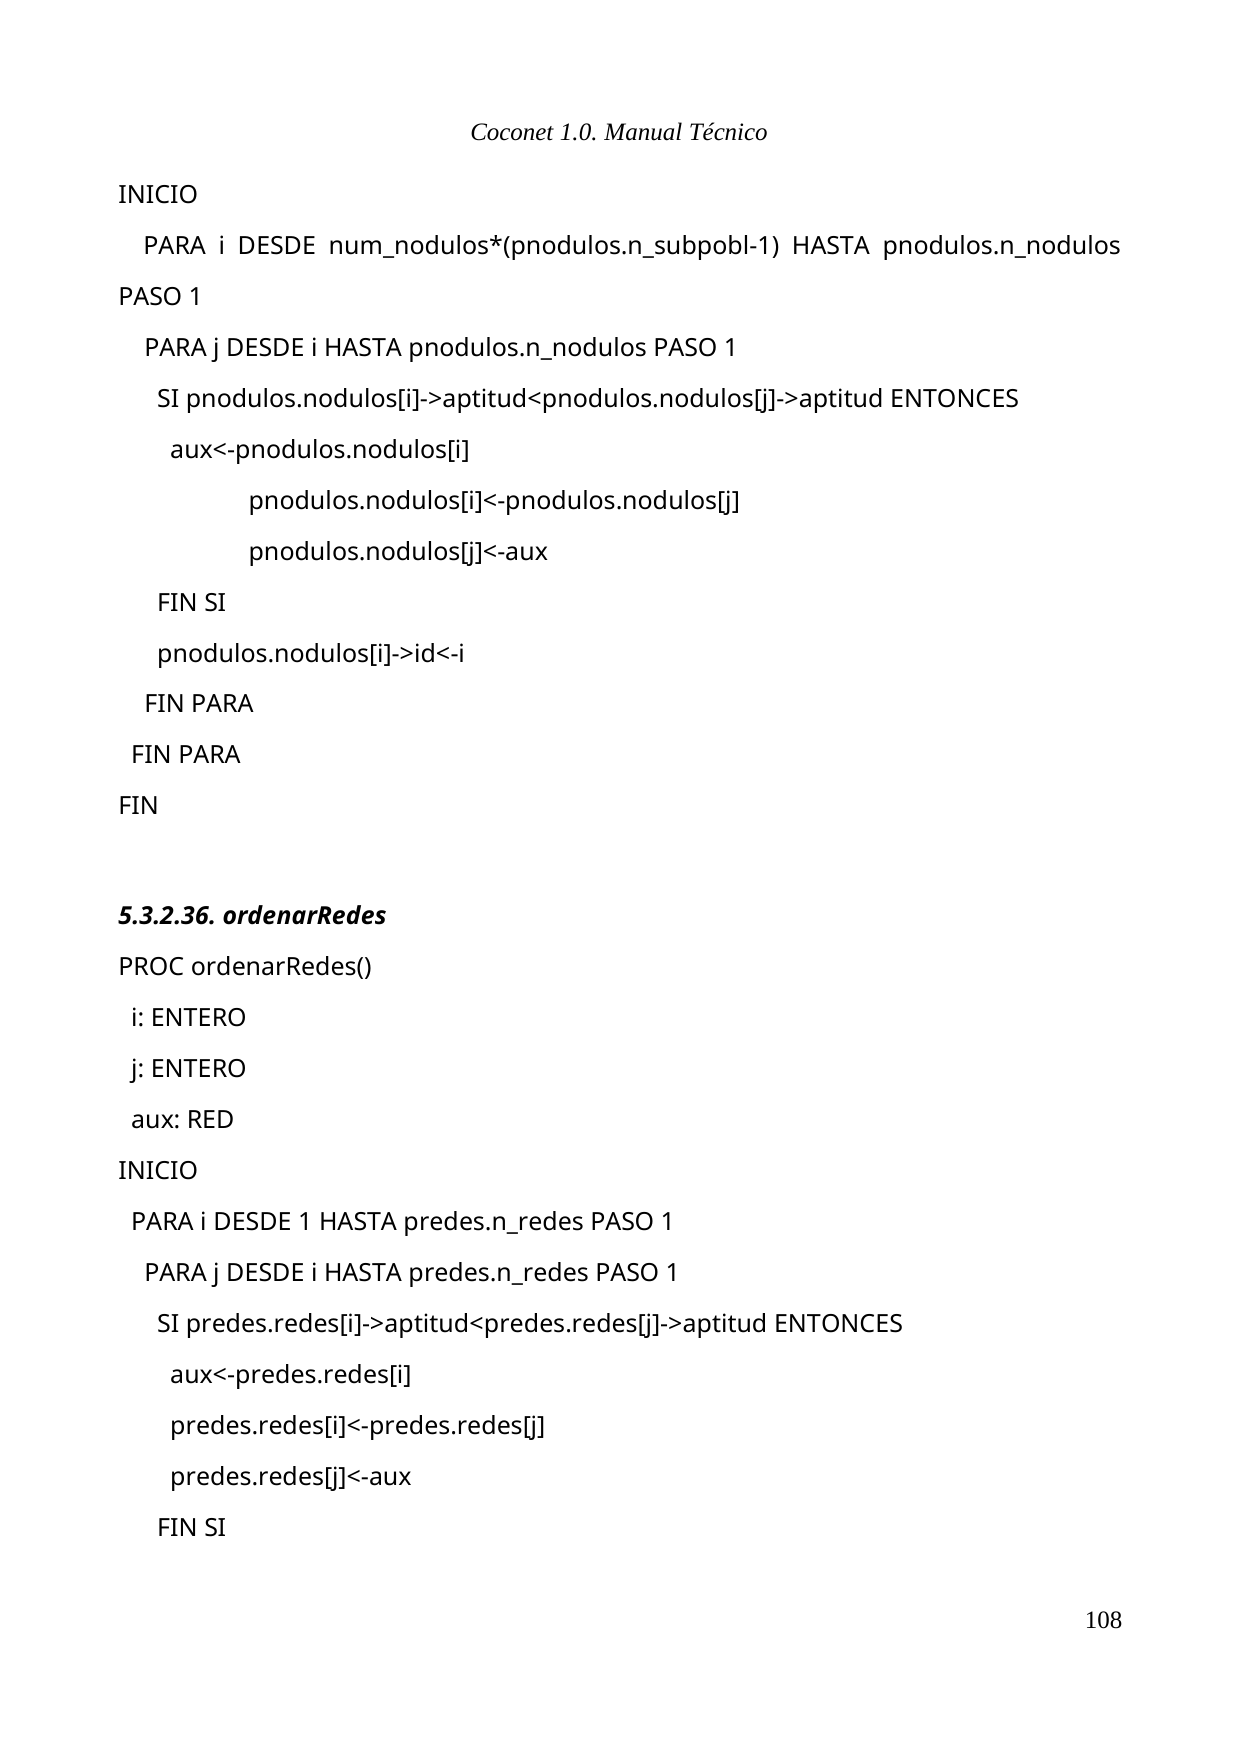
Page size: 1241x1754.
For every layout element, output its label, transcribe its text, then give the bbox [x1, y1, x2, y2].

text pnodulos.nodulos[i]<-pnodulos.nodulos[j] [118, 483, 1122, 517]
text SI pnodulos.nodulos[i]->aptitud<pnodulos.nodulos[j]->aptitud ENTONCES [118, 381, 1122, 415]
text PARA i DESDE num_nodulos*(pnodulos.n_subpobl-1) HASTA pnodulos.n_nodulos PASO 1 [118, 228, 1122, 313]
text SI predes.redes[i]->aptitud<predes.redes[j]->aptitud ENTONCES [118, 1306, 1122, 1340]
text INICIO [118, 177, 1122, 211]
text PARA j DESDE i HASTA predes.n_redes PASO 1 [118, 1255, 1122, 1289]
text predes.redes[j]<-aux [118, 1458, 1122, 1492]
subtitle 5.3.2.36. ordenarRedes [118, 898, 1122, 932]
text i: ENTERO [118, 1000, 1122, 1034]
text predes.redes[i]<-predes.redes[j] [118, 1408, 1122, 1442]
text PARA j DESDE i HASTA pnodulos.n_nodulos PASO 1 [118, 330, 1122, 364]
text FIN PARA [118, 737, 1122, 771]
text pnodulos.nodulos[j]<-aux [118, 534, 1122, 568]
text PARA i DESDE 1 HASTA predes.n_redes PASO 1 [118, 1204, 1122, 1238]
text aux<-predes.redes[i] [118, 1357, 1122, 1391]
text aux<-pnodulos.nodulos[i] [118, 432, 1122, 466]
text FIN PARA [118, 686, 1122, 720]
text aux: RED [118, 1102, 1122, 1136]
text j: ENTERO [118, 1051, 1122, 1085]
text INICIO [118, 1153, 1122, 1187]
text FIN [118, 788, 1122, 822]
text PROC ordenarRedes() [118, 949, 1122, 983]
text FIN SI [118, 1509, 1122, 1543]
text FIN SI [118, 584, 1122, 618]
text pnodulos.nodulos[i]->id<-i [118, 636, 1122, 669]
